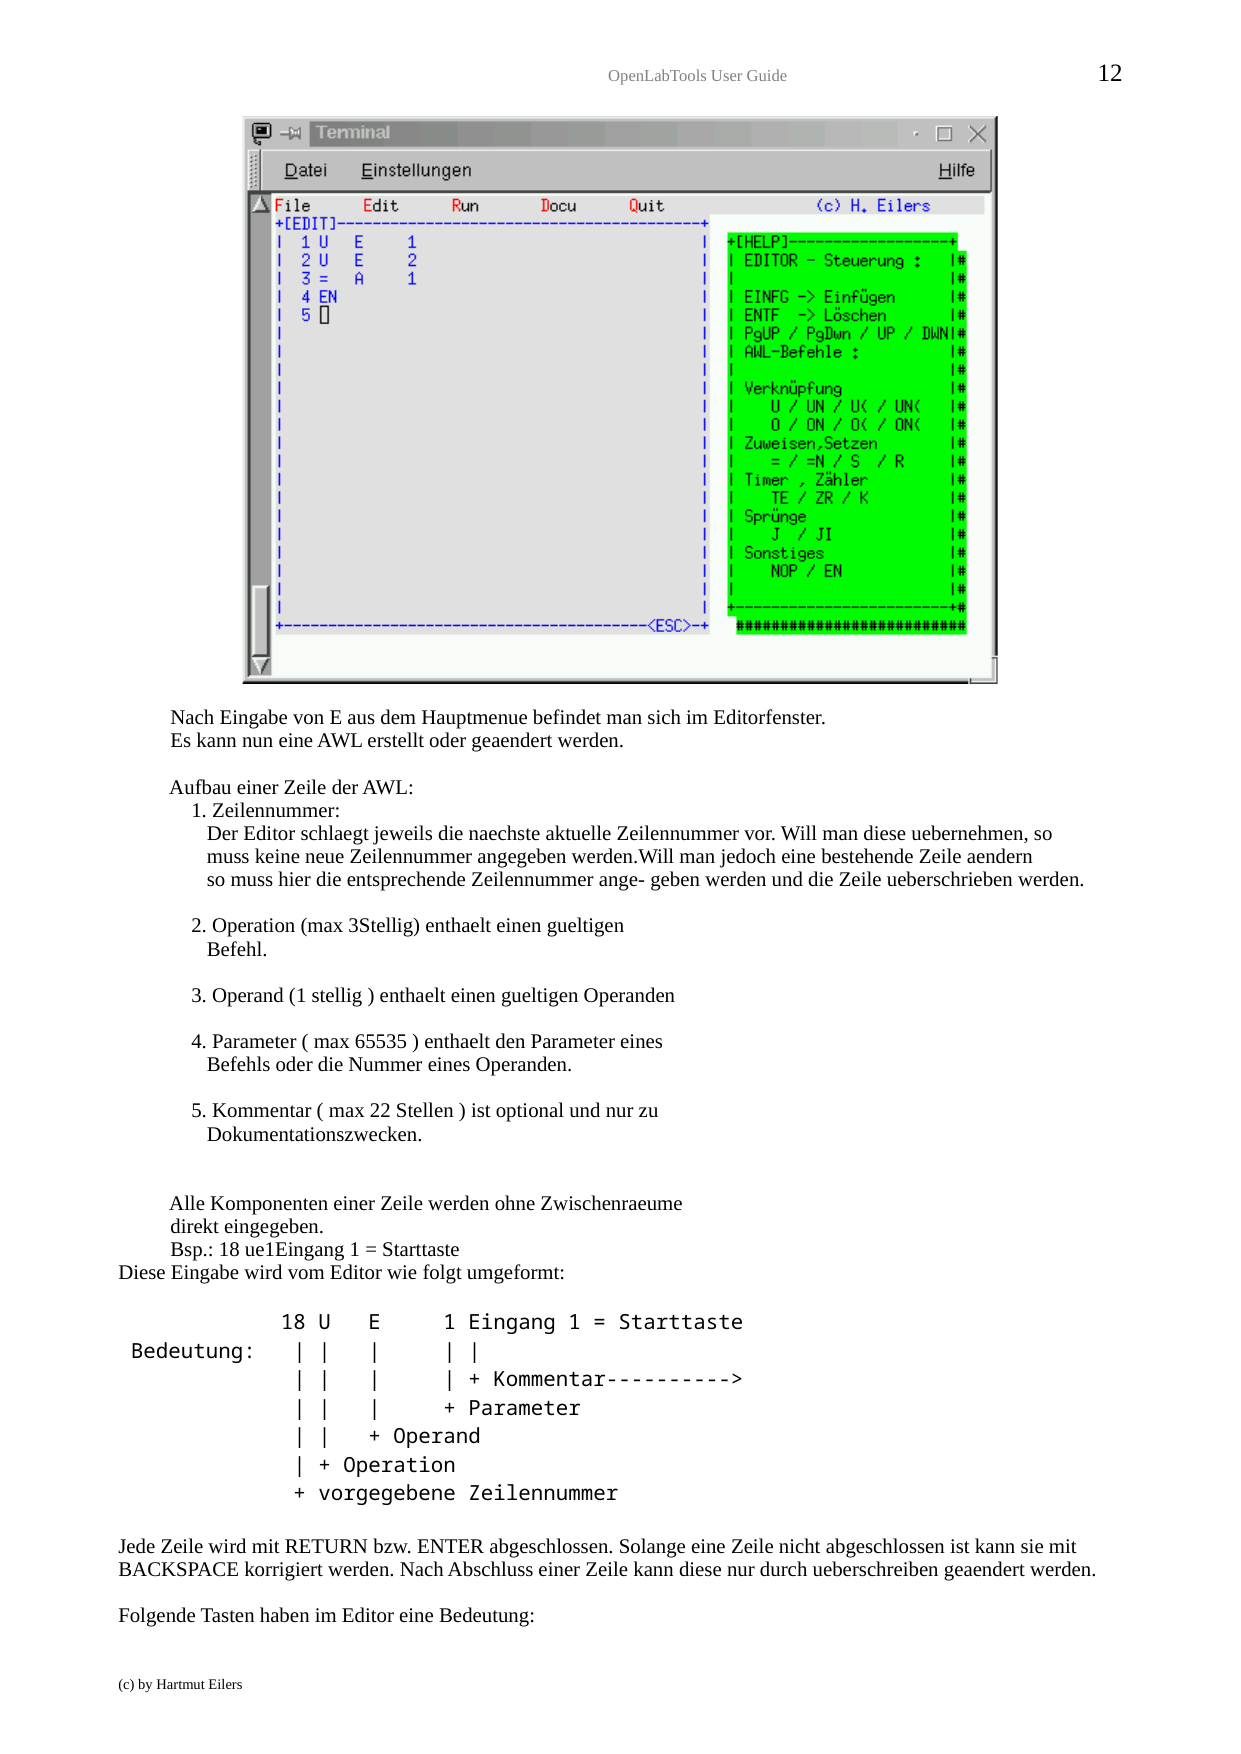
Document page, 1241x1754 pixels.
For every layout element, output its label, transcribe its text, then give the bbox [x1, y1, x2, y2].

text Bedeutung: | | | | | [118, 1336, 1122, 1364]
text Nach Eingabe von E aus dem Hauptmenue befindet man sich im Editorfenster. [118, 706, 1122, 729]
text | | | + Parameter [118, 1393, 1122, 1421]
text 1. Zeilennummer: [118, 799, 1122, 822]
text Folgende Tasten haben im Editor eine Bedeutung: [118, 1604, 1122, 1627]
text + vorgegebene Zeilennummer [118, 1478, 1122, 1507]
text | + Operation [118, 1450, 1122, 1478]
text Jede Zeile wird mit RETURN bzw. ENTER abgeschlossen. Solange eine Zeile nicht abgeschlossen ist kann sie mit BACKSPACE korrigiert werden. Nach Abschluss einer Zeile kann diese nur durch ueberschreiben geaendert werden. [118, 1535, 1122, 1581]
text Bsp.: 18 ue1Eingang 1 = Starttaste [118, 1238, 1122, 1261]
text Befehls oder die Nummer eines Operanden. [118, 1053, 1122, 1076]
text Alle Komponenten einer Zeile werden ohne Zwischenraeume [118, 1192, 1122, 1215]
text Der Editor schlaegt jeweils die naechste aktuelle Zeilennummer vor. Will man diese uebernehmen, so [118, 822, 1122, 845]
text 4. Parameter ( max 65535 ) enthaelt den Parameter eines [118, 1030, 1122, 1053]
text Aufbau einer Zeile der AWL: [118, 776, 1122, 799]
text | | | | + Kommentar----------> [118, 1364, 1122, 1393]
text Es kann nun eine AWL erstellt oder geaendert werden. [118, 729, 1122, 752]
text muss keine neue Zeilennummer angegeben werden.Will man jedoch eine bestehende Zeile aendern [118, 845, 1122, 868]
text Befehl. [118, 937, 1122, 961]
text 18 U E 1 Eingang 1 = Starttaste [118, 1307, 1122, 1336]
picture [242, 116, 998, 684]
text | | + Operand [118, 1421, 1122, 1450]
text Diese Eingabe wird vom Editor wie folgt umgeformt: [118, 1261, 1122, 1284]
text so muss hier die entsprechende Zeilennummer ange- geben werden und die Zeile ueberschrieben werden. [118, 868, 1122, 891]
text 3. Operand (1 stellig ) enthaelt einen gueltigen Operanden [118, 984, 1122, 1007]
text 2. Operation (max 3Stellig) enthaelt einen gueltigen [118, 914, 1122, 937]
text Dokumentationszwecken. [118, 1122, 1122, 1146]
text direkt eingegeben. [118, 1215, 1122, 1238]
text 5. Kommentar ( max 22 Stellen ) ist optional und nur zu [118, 1099, 1122, 1122]
